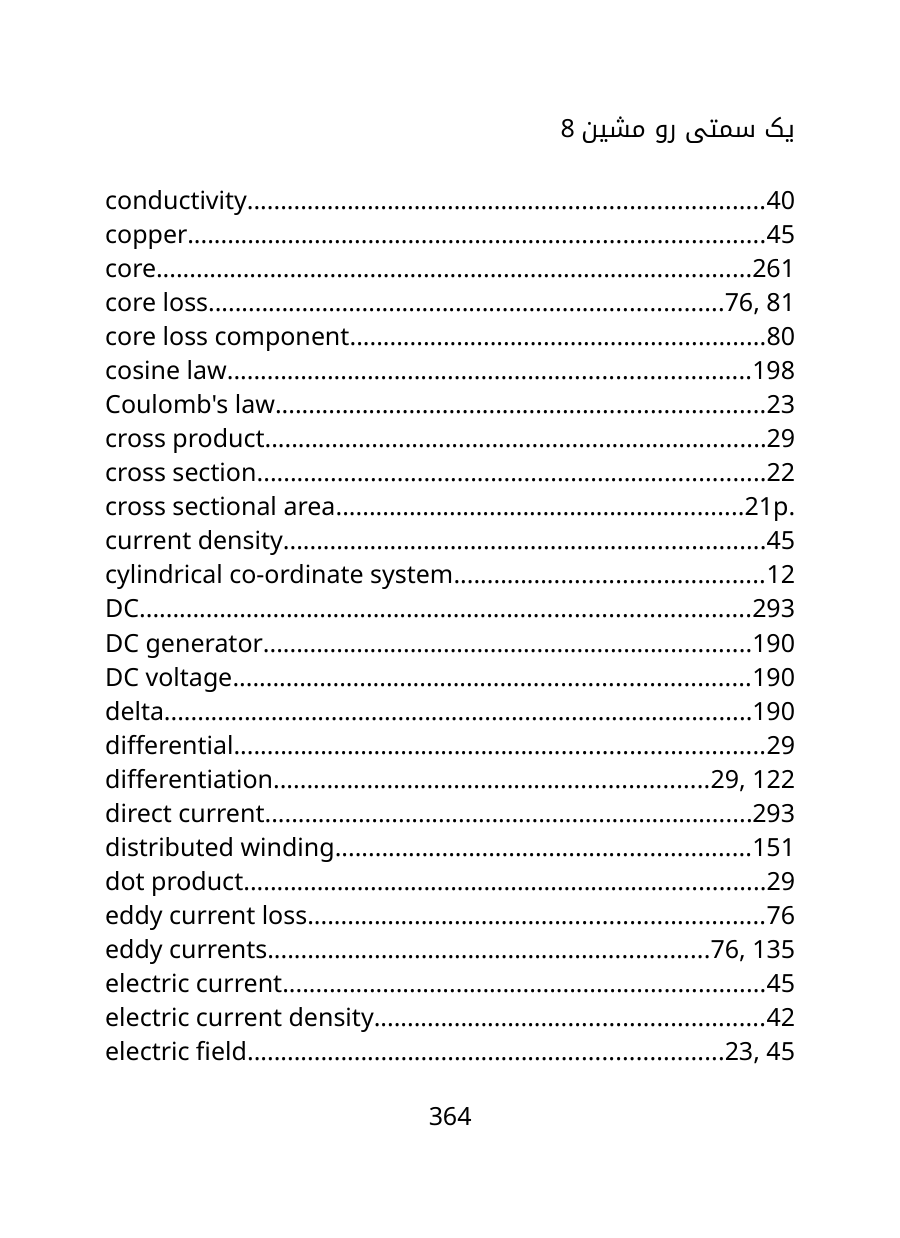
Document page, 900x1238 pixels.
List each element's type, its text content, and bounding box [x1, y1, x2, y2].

text conductivity 40 [105, 182, 795, 216]
text current density 45 [105, 523, 795, 557]
text DC 293 [105, 591, 795, 625]
text cross product 29 [105, 421, 795, 455]
text differential 29 [105, 727, 795, 761]
text Coulomb's law 23 [105, 387, 795, 421]
text direct current 293 [105, 796, 795, 829]
text delta 190 [105, 693, 795, 727]
text DC voltage 190 [105, 659, 795, 693]
text electric field 23, 45 [105, 1034, 795, 1068]
text electric current 45 [105, 966, 795, 1000]
text electric current density 42 [105, 1000, 795, 1034]
text copper 45 [105, 216, 795, 251]
text eddy current loss 76 [105, 898, 795, 932]
text cylindrical co-ordinate system 12 [105, 557, 795, 591]
text core 261 [105, 251, 795, 284]
text distributed winding 151 [105, 829, 795, 864]
text differentiation 29, 122 [105, 761, 795, 796]
text dot product 29 [105, 864, 795, 898]
text cross sectional area 21p. [105, 489, 795, 523]
text eddy currents 76, 135 [105, 932, 795, 966]
text core loss component 80 [105, 319, 795, 353]
text cross section 22 [105, 455, 795, 489]
text core loss 76, 81 [105, 284, 795, 319]
text cosine law 198 [105, 353, 795, 387]
text DC generator 190 [105, 625, 795, 659]
